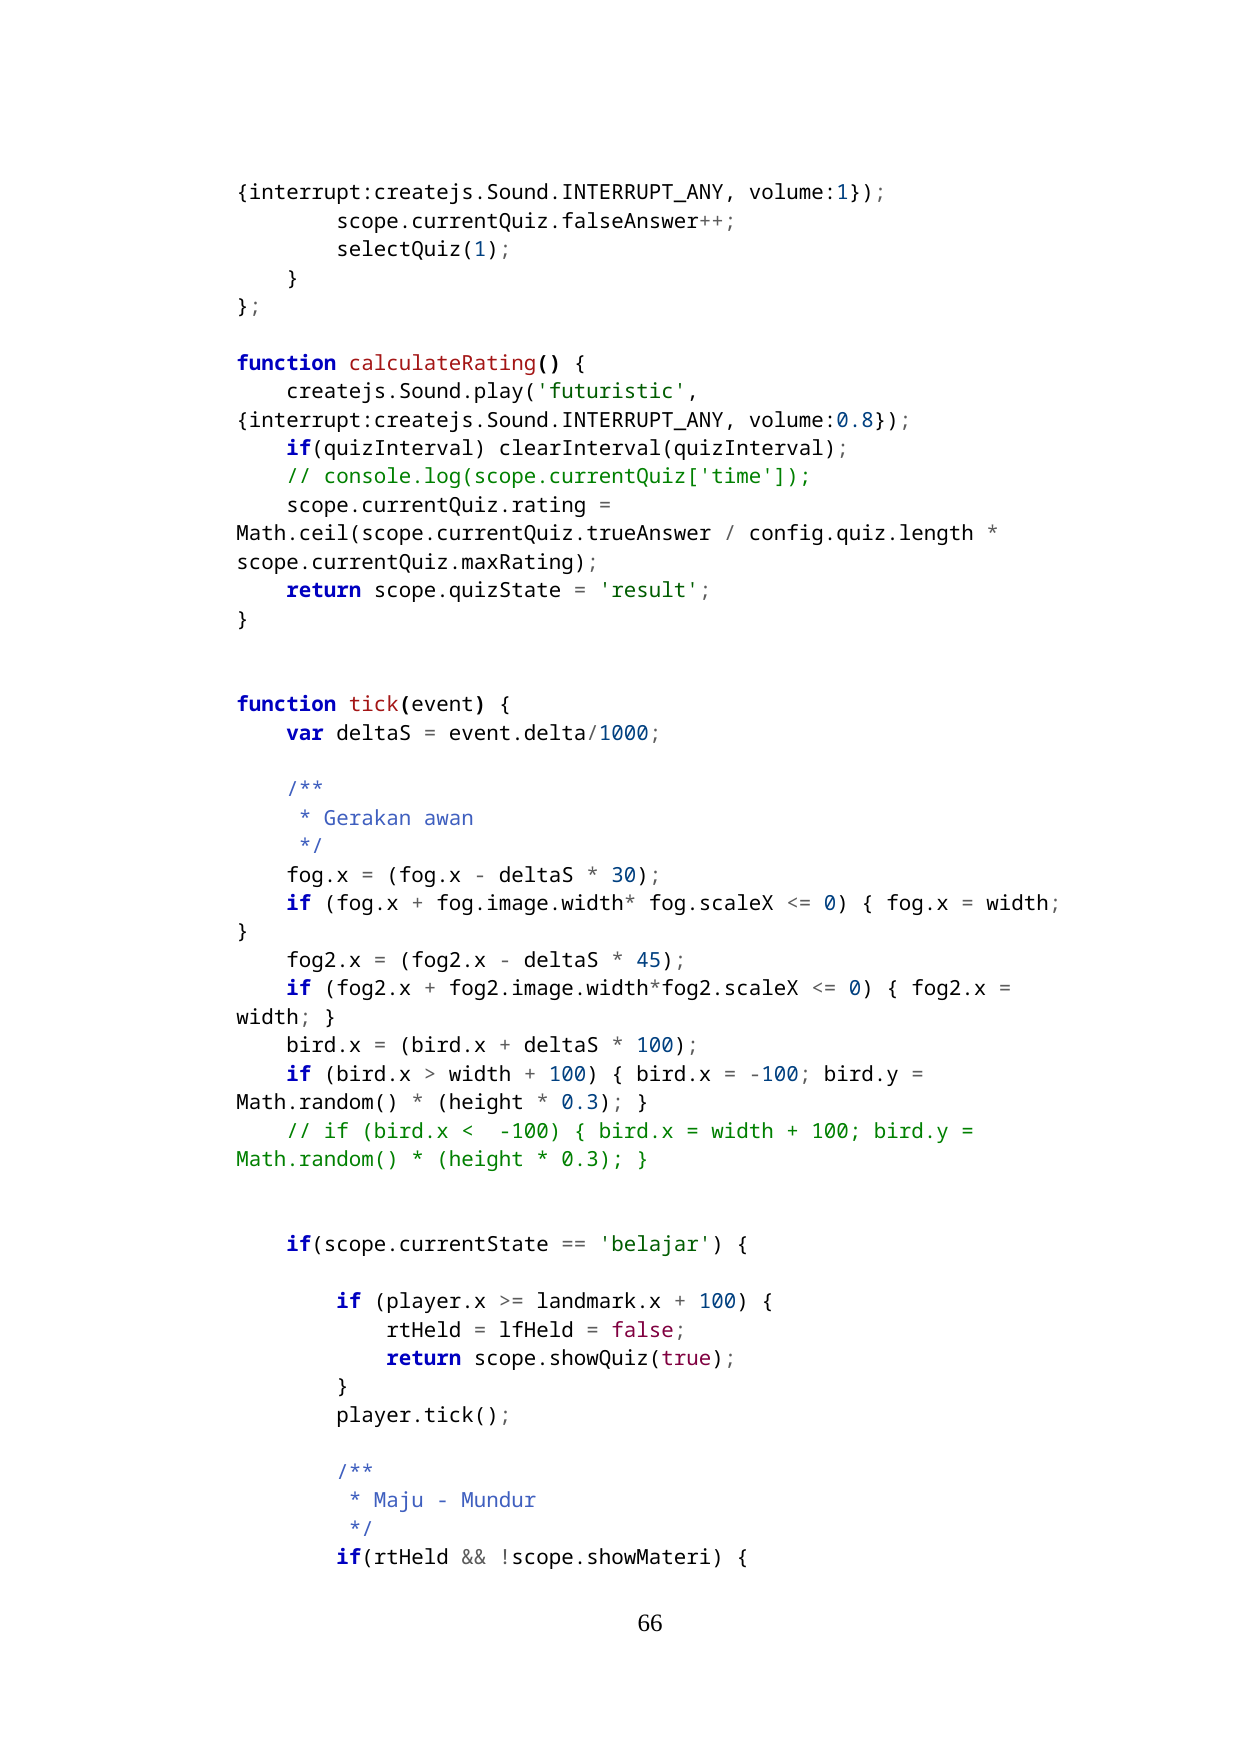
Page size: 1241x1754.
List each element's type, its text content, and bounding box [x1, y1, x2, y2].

table_header {interrupt:createjs.Sound.INTERRUPT_ANY, volume:1}); scope.currentQuiz.falseAnswer++; selectQuiz(1); } }; function calculateRating() { createjs.Sound.play('futuristic', {interrupt:createjs.Sound.INTERRUPT_ANY, volume:0.8}); if(quizInterval) clearInterval(quizInterval); // console.log(scope.currentQuiz['time']); scope.currentQuiz.rating = Math.ceil(scope.currentQuiz.trueAnswer / config.quiz.length * scope.currentQuiz.maxRating); return scope.quizState = 'result'; } function tick(event) { var deltaS = event.delta/1000; /** * Gerakan awan */ fog.x = (fog.x - deltaS * 30); if (fog.x + fog.image.width* fog.scaleX <= 0) { fog.x = width; } fog2.x = (fog2.x - deltaS * 45); if (fog2.x + fog2.image.width*fog2.scaleX <= 0) { fog2.x = width; } bird.x = (bird.x + deltaS * 100); if (bird.x > width + 100) { bird.x = -100; bird.y = Math.random() * (height * 0.3); } // if (bird.x < -100) { bird.x = width + 100; bird.y = Math.random() * (height * 0.3); } if(scope.currentState == 'belajar') { if (player.x >= landmark.x + 100) { rtHeld = lfHeld = false; return scope.showQuiz(true); } player.tick(); /** * Maju - Mundur */ if(rtHeld && !scope.showMateri) { [236, 177, 1063, 1571]
